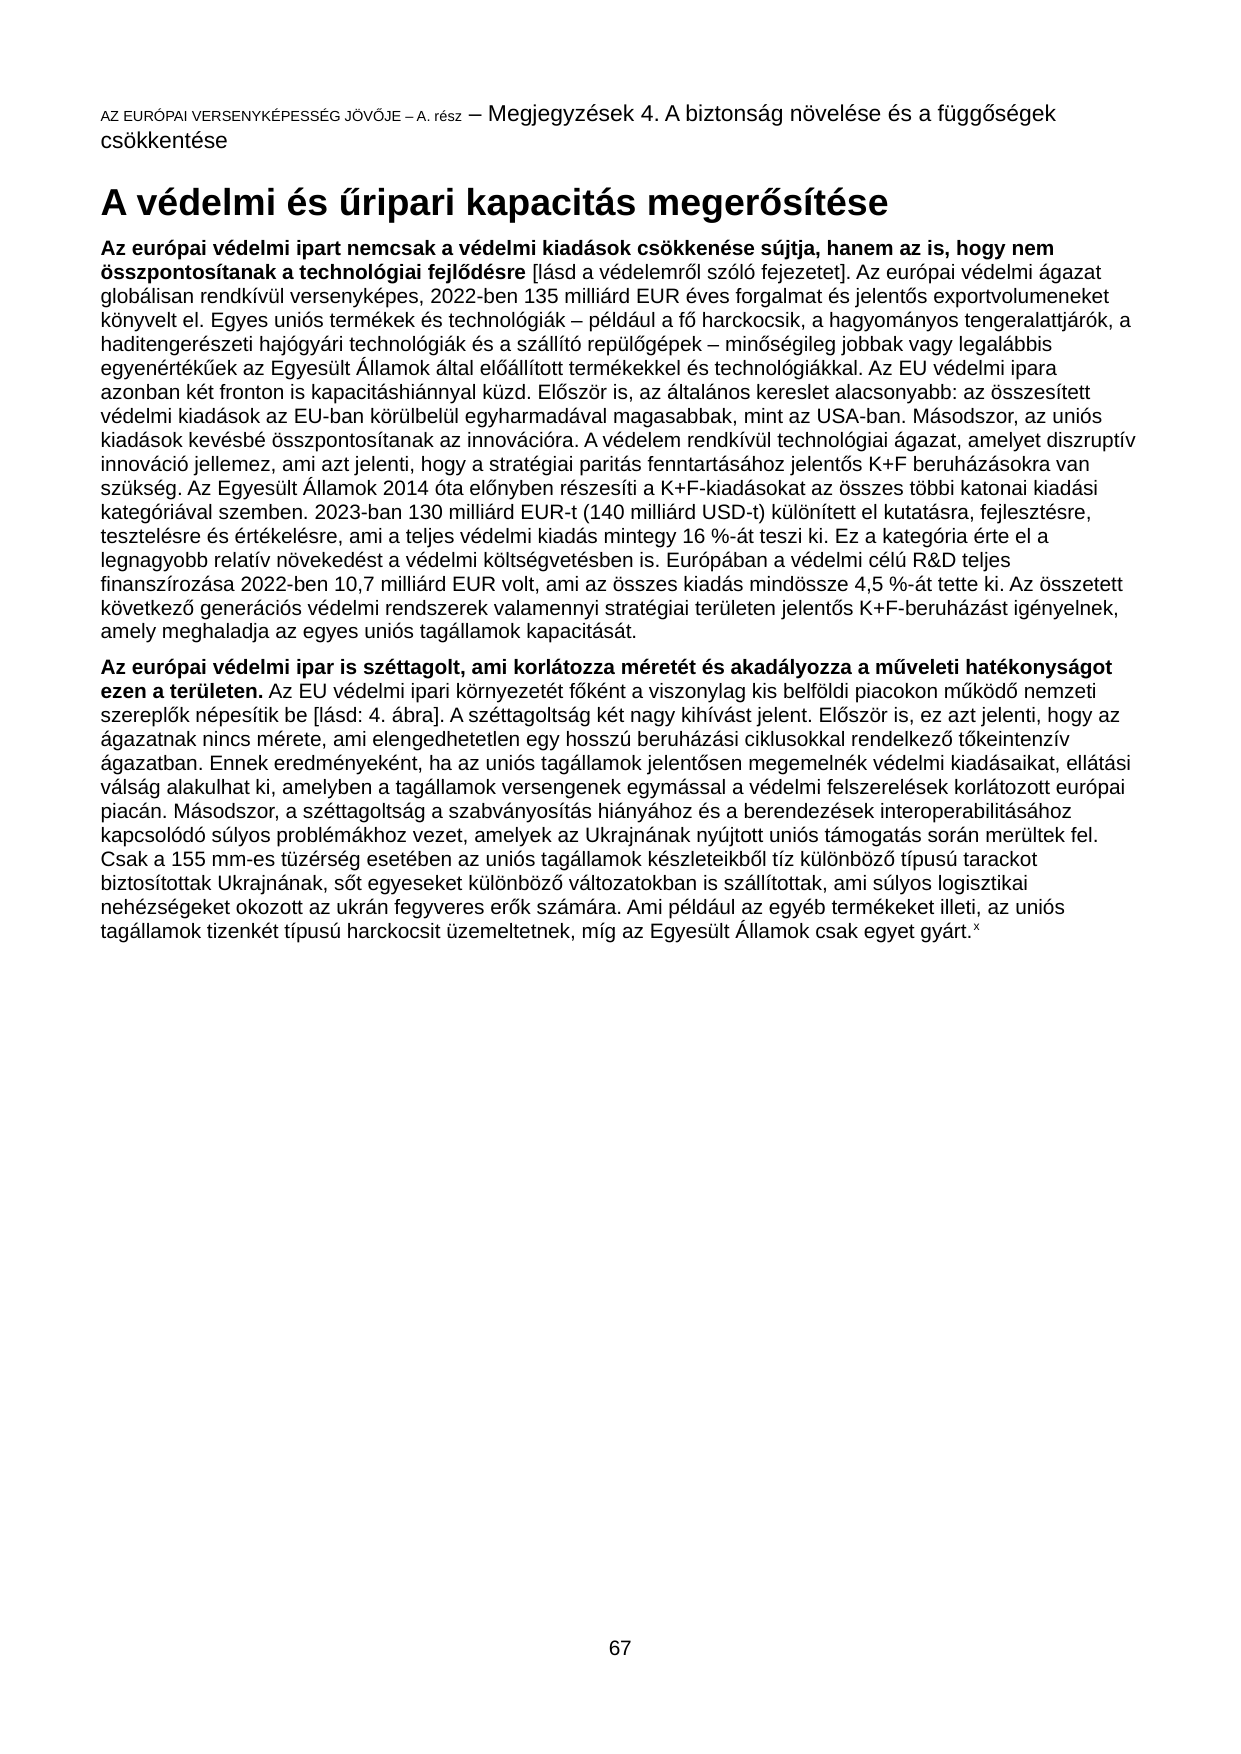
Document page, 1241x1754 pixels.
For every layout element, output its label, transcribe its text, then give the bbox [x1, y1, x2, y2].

text Az európai védelmi ipar is széttagolt, ami korlátozza méretét és akadályozza a műveleti hatékonyságot ezen a területen. Az EU védelmi ipari környezetét főként a viszonylag kis belföldi piacokon működő nemzeti szereplők népesítik be [lásd: 4. ábra]. A széttagoltság két nagy kihívást jelent. Először is, ez azt jelenti, hogy az ágazatnak nincs mérete, ami elengedhetetlen egy hosszú beruházási ciklusokkal rendelkező tőkeintenzív ágazatban. Ennek eredményeként, ha az uniós tagállamok jelentősen megemelnék védelmi kiadásaikat, ellátási válság alakulhat ki, amelyben a tagállamok versengenek egymással a védelmi felszerelések korlátozott európai piacán. Másodszor, a széttagoltság a szabványosítás hiányához és a berendezések interoperabilitásához kapcsolódó súlyos problémákhoz vezet, amelyek az Ukrajnának nyújtott uniós támogatás során merültek fel. Csak a 155 mm-es tüzérség esetében az uniós tagállamok készleteikből tíz különböző típusú tarackot biztosítottak Ukrajnának, sőt egyeseket különböző változatokban is szállítottak, ami súlyos logisztikai nehézségeket okozott az ukrán fegyveres erők számára. Ami például az egyéb termékeket illeti, az uniós tagállamok tizenkét típusú harckocsit üzemeltetnek, míg az Egyesült Államok csak egyet gyárt. [100, 655, 1140, 942]
text Az európai védelmi ipart nemcsak a védelmi kiadások csökkenése sújtja, hanem az is, hogy nem összpontosítanak a technológiai fejlődésre [lásd a védelemről szóló fejezetet]. Az európai védelmi ágazat globálisan rendkívül versenyképes, 2022-ben 135 milliárd EUR éves forgalmat és jelentős exportvolumeneket könyvelt el. Egyes uniós termékek és technológiák – például a fő harckocsik, a hagyományos tengeralattjárók, a haditengerészeti hajógyári technológiák és a szállító repülőgépek – minőségileg jobbak vagy legalábbis egyenértékűek az Egyesült Államok által előállított termékekkel és technológiákkal. Az EU védelmi ipara azonban két fronton is kapacitáshiánnyal küzd. Először is, az általános kereslet alacsonyabb: az összesített védelmi kiadások az EU-ban körülbelül egyharmadával magasabbak, mint az USA-ban. Másodszor, az uniós kiadások kevésbé összpontosítanak az innovációra. A védelem rendkívül technológiai ágazat, amelyet diszruptív innováció jellemez, ami azt jelenti, hogy a stratégiai paritás fenntartásához jelentős K+F beruházásokra van szükség. Az Egyesült Államok 2014 óta előnyben részesíti a K+F-kiadásokat az összes többi katonai kiadási kategóriával szemben. 2023-ban 130 milliárd EUR-t (140 milliárd USD-t) különített el kutatásra, fejlesztésre, tesztelésre és értékelésre, ami a teljes védelmi kiadás mintegy 16 %-át teszi ki. Ez a kategória érte el a legnagyobb relatív növekedést a védelmi költségvetésben is. Európában a védelmi célú R&D teljes finanszírozása 2022-ben 10,7 milliárd EUR volt, ami az összes kiadás mindössze 4,5 %-át tette ki. Az összetett következő generációs védelmi rendszerek valamennyi stratégiai területen jelentős K+F-beruházást igényelnek, amely meghaladja az egyes uniós tagállamok kapacitását. [100, 236, 1140, 643]
subtitle A védelmi és űripari kapacitás megerősítése [100, 180, 1140, 223]
